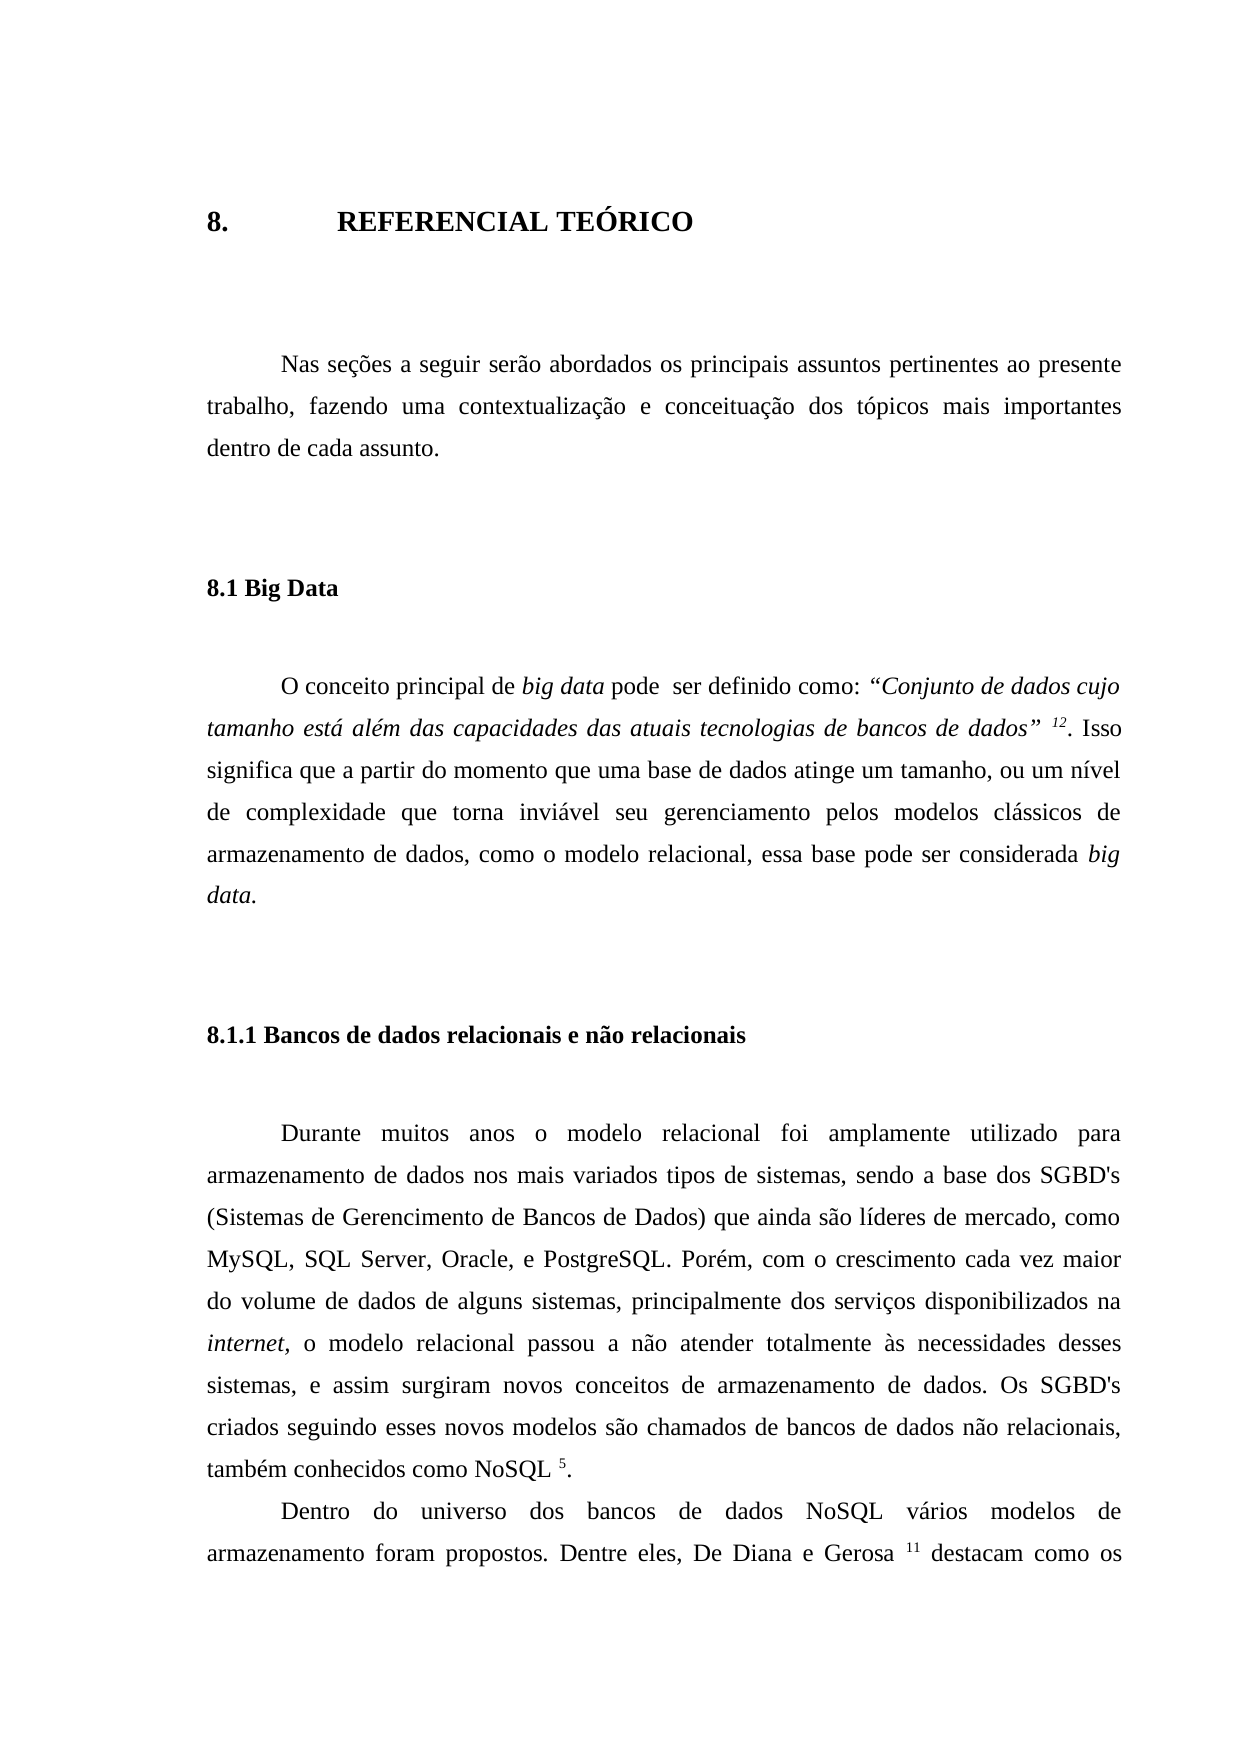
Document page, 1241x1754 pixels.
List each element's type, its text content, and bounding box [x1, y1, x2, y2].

subtitle 8.1.1 Bancos de dados relacionais e não relacionais [207, 1021, 1122, 1049]
subtitle REFERENCIAL TEÓRICO [207, 205, 1122, 238]
subtitle 8.1 Big Data [207, 573, 1122, 601]
text Durante muitos anos o modelo relacional foi amplamente utilizado para armazenamento de dados nos mais variados tipos de sistemas, sendo a base dos SGBD's (Sistemas de Gerencimento de Bancos de Dados) que ainda são líderes de mercado, como MySQL, SQL Server, Oracle, e PostgreSQL. Porém, com o crescimento cada vez maior do volume de dados de alguns sistemas, principalmente dos serviços disponibilizados na internet, o modelo relacional passou a não atender totalmente às necessidades desses sistemas, e assim surgiram novos conceitos de armazenamento de dados. Os SGBD's criados seguindo esses novos modelos são chamados de bancos de dados não relacionais, também conhecidos como NoSQL 5⁠. [207, 1119, 1122, 1483]
text Dentro do universo dos bancos de dados NoSQL vários modelos de armazenamento foram propostos. Dentre eles, De Diana e Gerosa 11⁠ destacam como os [207, 1497, 1122, 1567]
text O conceito principal de big data pode ser definido como: “Conjunto de dados cujo tamanho está além das capacidades das atuais tecnologias de bancos de dados” 12⁠. Isso significa que a partir do momento que uma base de dados atinge um tamanho, ou um nível de complexidade que torna inviável seu gerenciamento pelos modelos clássicos de armazenamento de dados, como o modelo relacional, essa base pode ser considerada big data. [207, 672, 1122, 909]
text Nas seções a seguir serão abordados os principais assuntos pertinentes ao presente trabalho, fazendo uma contextualização e conceituação dos tópicos mais importantes dentro de cada assunto. [207, 350, 1122, 462]
